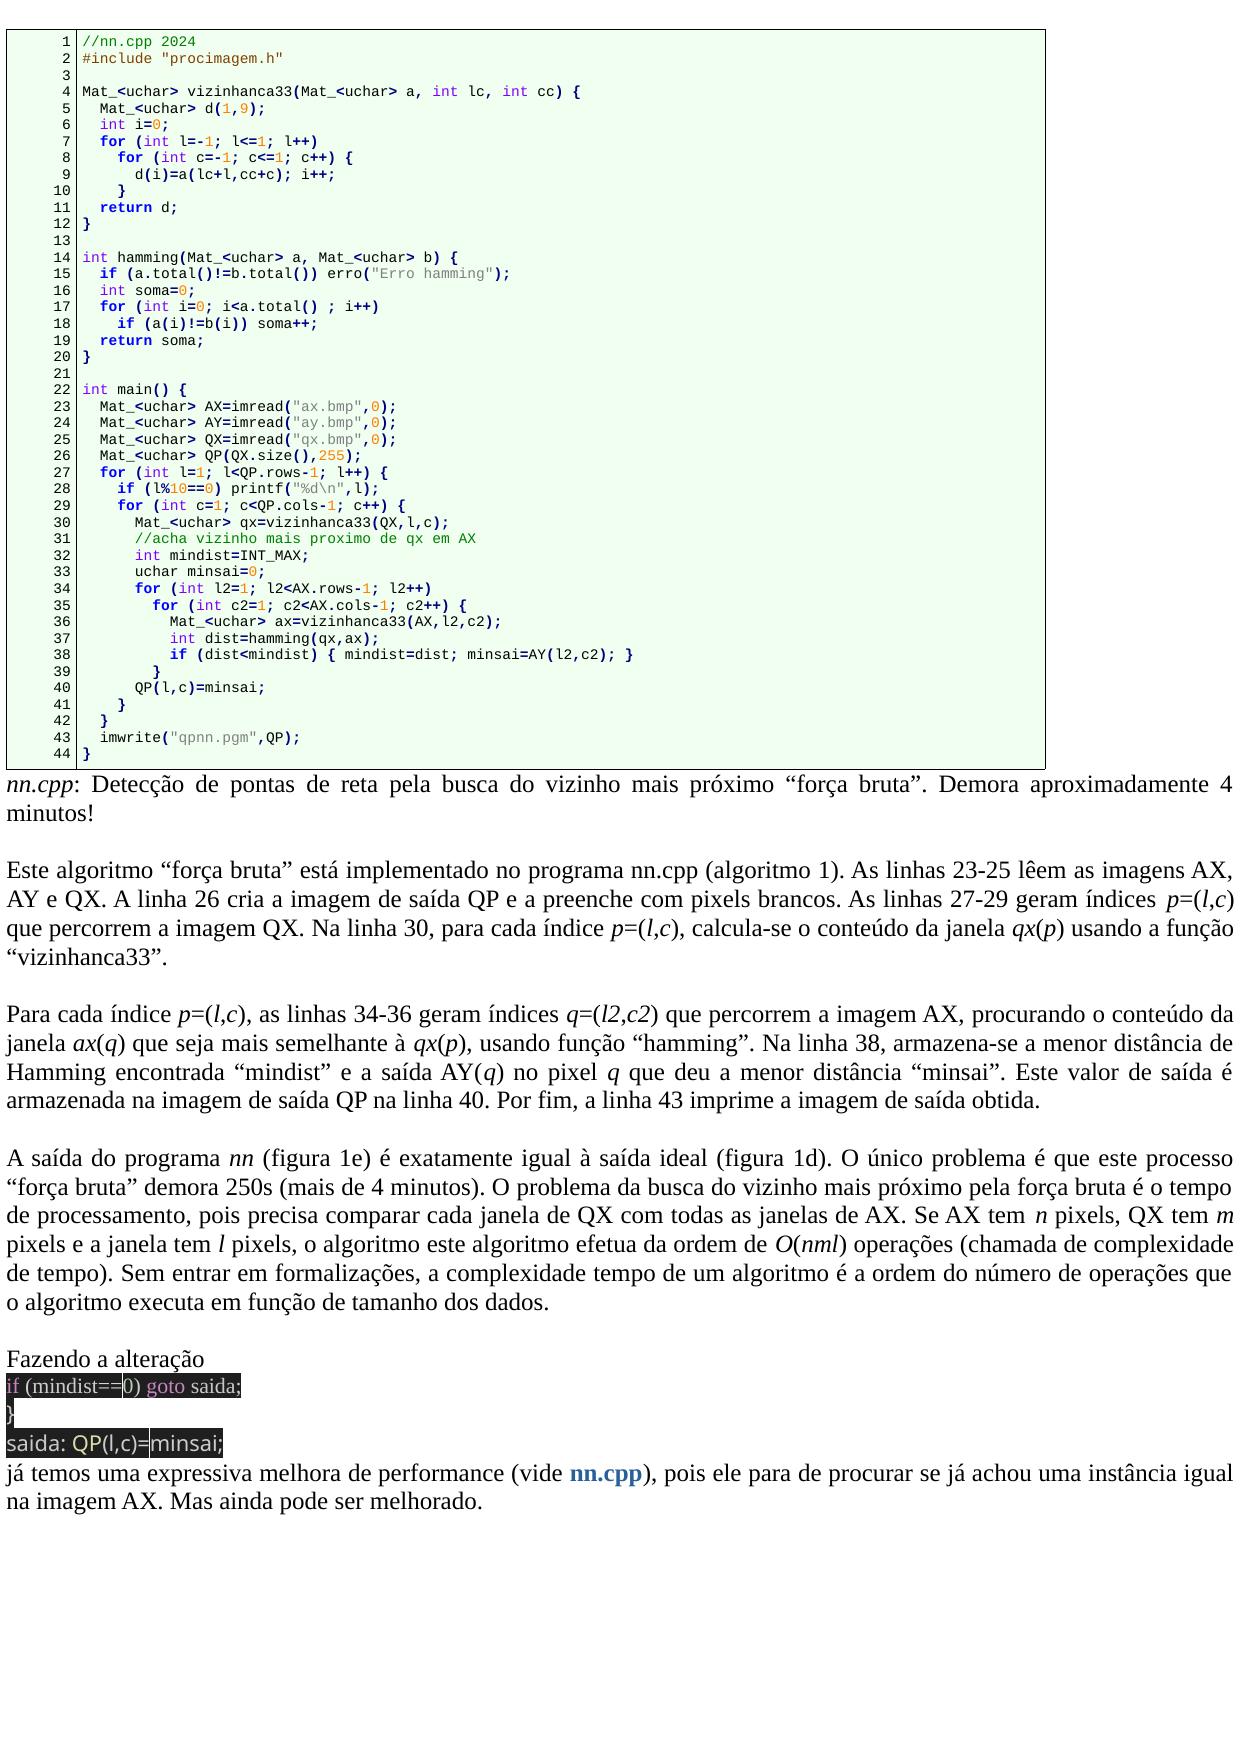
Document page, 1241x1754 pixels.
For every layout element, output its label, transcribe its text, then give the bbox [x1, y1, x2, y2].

table_header 1 2 3 4 5 6 7 8 9 10 11 12 13 14 15 16 17 18 19 20 21 22 23 24 25 26 27 28 29 30 31 32 33 34 35 36 37 38 39 40 41 42 43 44 [7, 30, 76, 769]
text if (mindist==0) goto saida; [6, 1373, 1234, 1398]
text Para cada índice p=(l,c), as linhas 34-36 geram índices q=(l2,c2) que percorrem a imagem AX, procurando o conteúdo da janela ax(q) que seja mais semelhante à qx(p), usando função “hamming”. Na linha 38, armazena-se a menor distância de Hamming encontrada “mindist” e a saída AY(q) no pixel q que deu a menor distância “minsai”. Este valor de saída é armazenada na imagem de saída QP na linha 40. Por fim, a linha 43 imprime a imagem de saída obtida. [6, 999, 1234, 1114]
text A saída do programa nn (figura 1e) é exatamente igual à saída ideal (figura 1d). O único problema é que este processo “força bruta” demora 250s (mais de 4 minutos). O problema da busca do vizinho mais próximo pela força bruta é o tempo de processamento, pois precisa comparar cada janela de QX com todas as janelas de AX. Se AX tem n pixels, QX tem m pixels e a janela tem l pixels, o algoritmo este algoritmo efetua da ordem de O(nml) operações (chamada de complexidade de tempo). Sem entrar em formalizações, a complexidade tempo de um algoritmo é a ordem do número de operações que o algoritmo executa em função de tamanho dos dados. [6, 1143, 1234, 1315]
text } [6, 1398, 1234, 1428]
text Este algoritmo “força bruta” está implementado no programa nn.cpp (algoritmo 1). As linhas 23-25 lêem as imagens AX, AY e QX. A linha 26 cria a imagem de saída QP e a preenche com pixels brancos. As linhas 27-29 geram índices p=(l,c) que percorrem a imagem QX. Na linha 30, para cada índice p=(l,c), calcula-se o conteúdo da janela qx(p) usando a função “vizinhanca33”. [6, 855, 1234, 970]
text saida: QP(l,c)=minsai; [6, 1428, 1234, 1458]
text já temos uma expressiva melhora de performance (vide nn.cpp), pois ele para de procurar se já achou uma instância igual na imagem AX. Mas ainda pode ser melhorado. [6, 1458, 1234, 1515]
text Fazendo a alteração [6, 1344, 1234, 1373]
table_header //nn.cpp 2024 #include "procimagem.h" Mat_<uchar> vizinhanca33(Mat_<uchar> a, int lc, int cc) { Mat_<uchar> d(1,9); int i=0; for (int l=-1; l<=1; l++) for (int c=-1; c<=1; c++) { d(i)=a(lc+l,cc+c); i++; } return d; } int hamming(Mat_<uchar> a, Mat_<uchar> b) { if (a.total()!=b.total()) erro("Erro hamming"); int soma=0; for (int i=0; i<a.total() ; i++) if (a(i)!=b(i)) soma++; return soma; } int main() { Mat_<uchar> AX=imread("ax.bmp",0); Mat_<uchar> AY=imread("ay.bmp",0); Mat_<uchar> QX=imread("qx.bmp",0); Mat_<uchar> QP(QX.size(),255); for (int l=1; l<QP.rows-1; l++) { if (l%10==0) printf("%d\n",l); for (int c=1; c<QP.cols-1; c++) { Mat_<uchar> qx=vizinhanca33(QX,l,c); //acha vizinho mais proximo de qx em AX int mindist=INT_MAX; uchar minsai=0; for (int l2=1; l2<AX.rows-1; l2++) for (int c2=1; c2<AX.cols-1; c2++) { Mat_<uchar> ax=vizinhanca33(AX,l2,c2); int dist=hamming(qx,ax); if (dist<mindist) { mindist=dist; minsai=AY(l2,c2); } } QP(l,c)=minsai; } } imwrite("qpnn.pgm",QP); } [77, 30, 1045, 769]
text nn.cpp: Detecção de pontas de reta pela busca do vizinho mais próximo “força bruta”. Demora aproximadamente 4 minutos! [6, 769, 1234, 827]
